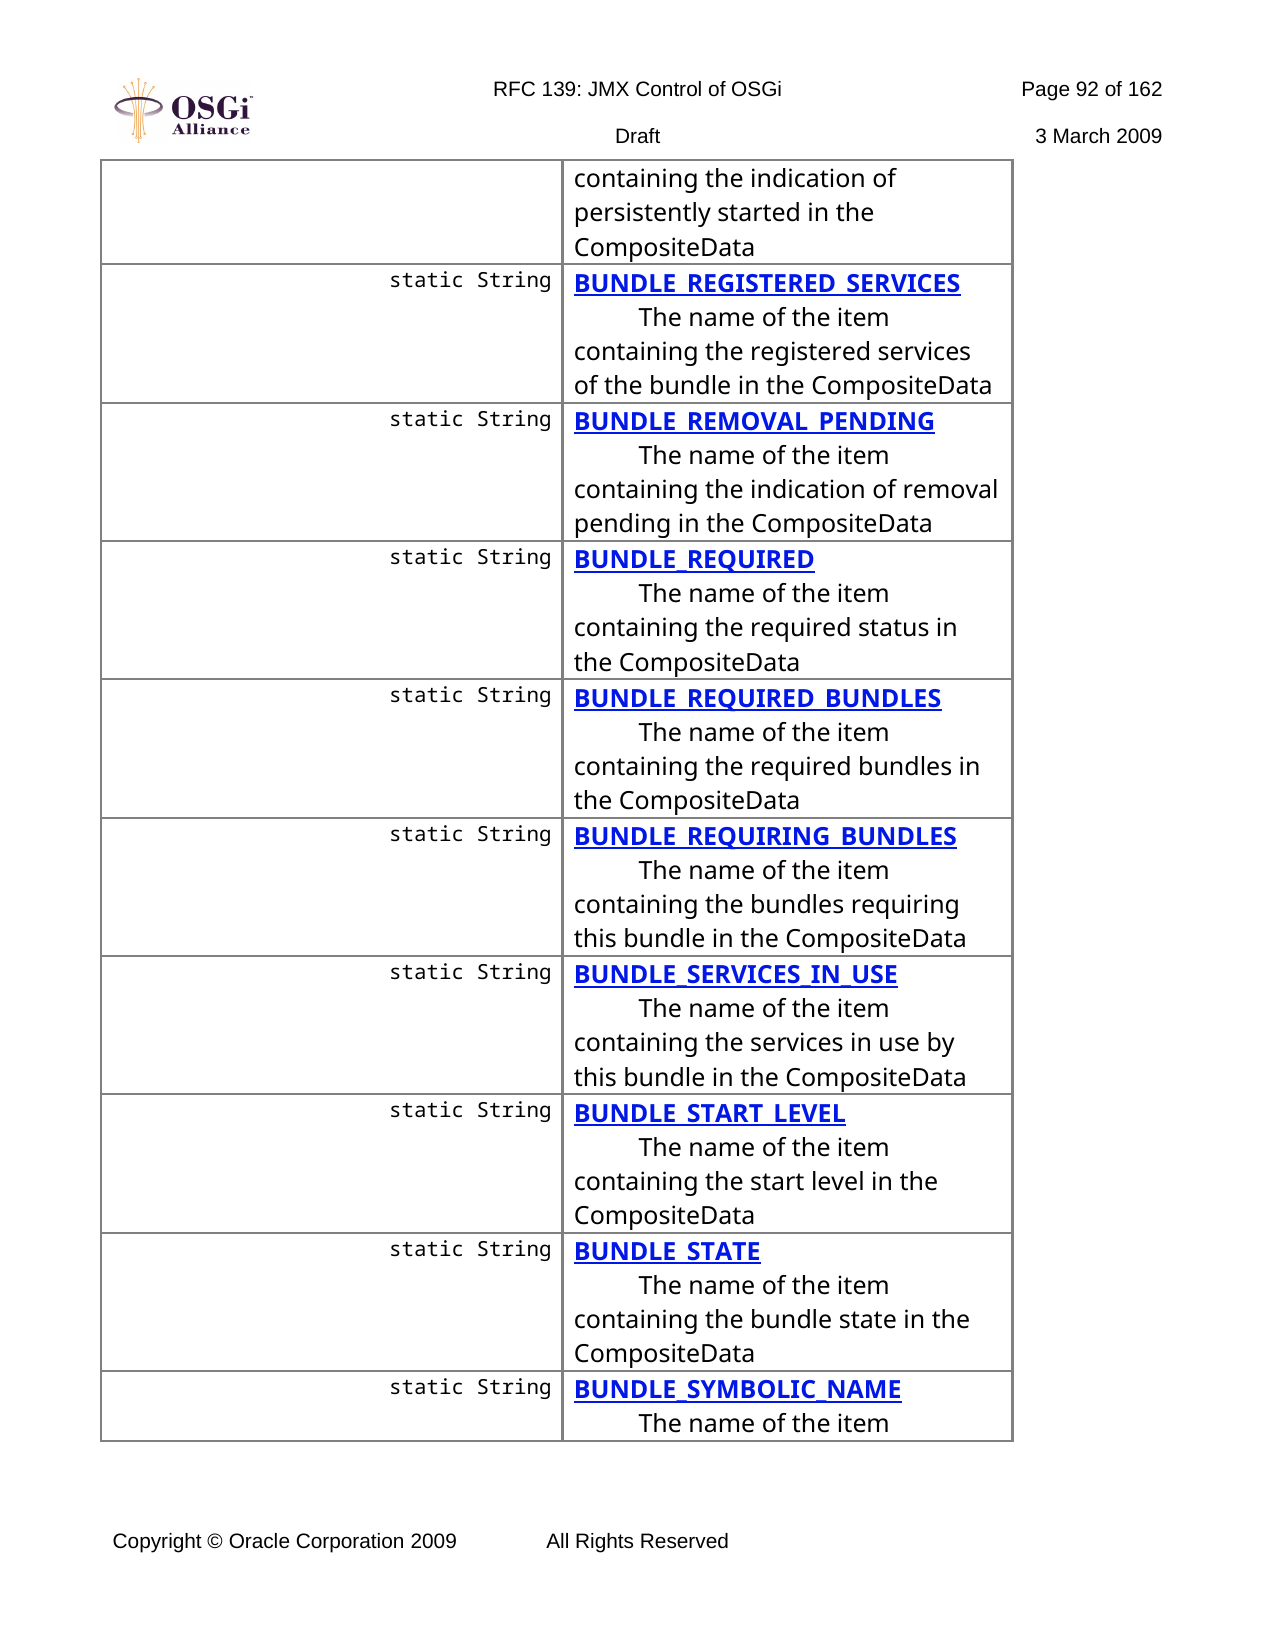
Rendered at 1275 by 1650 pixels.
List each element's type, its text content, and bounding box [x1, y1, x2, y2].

table_cell static String [102, 680, 561, 817]
table_cell BUNDLE_REMOVAL_PENDING The name of the item containing the indication of removal pending in the CompositeData [564, 404, 1011, 540]
table_cell static String [102, 819, 561, 955]
table_cell BUNDLE_STATE The name of the item containing the bundle state in the CompositeData [564, 1234, 1011, 1370]
table_cell static String [102, 957, 561, 1093]
table_cell BUNDLE_REQUIRED_BUNDLES The name of the item containing the required bundles in the CompositeData [564, 680, 1011, 817]
table_cell BUNDLE_REQUIRED The name of the item containing the required status in the CompositeData [564, 542, 1011, 678]
table_cell static String [102, 542, 561, 678]
table_cell BUNDLE_REQUIRING_BUNDLES The name of the item containing the bundles requiring this bundle in the CompositeData [564, 819, 1011, 955]
table_cell static String [102, 265, 561, 402]
table_cell BUNDLE_START_LEVEL The name of the item containing the start level in the CompositeData [564, 1095, 1011, 1232]
table_cell static String [102, 1095, 561, 1232]
table_cell static String [102, 1372, 561, 1440]
table_cell containing the indication of persistently started in the CompositeData [564, 161, 1011, 263]
table_cell BUNDLE_SYMBOLIC_NAME The name of the item [564, 1372, 1011, 1440]
table_cell static String [102, 404, 561, 540]
table_cell [102, 161, 561, 263]
table_cell BUNDLE_REGISTERED_SERVICES The name of the item containing the registered services of the bundle in the CompositeData [564, 265, 1011, 402]
table_cell BUNDLE_SERVICES_IN_USE The name of the item containing the services in use by this bundle in the CompositeData [564, 957, 1011, 1093]
table_cell static String [102, 1234, 561, 1370]
picture [114, 78, 254, 143]
